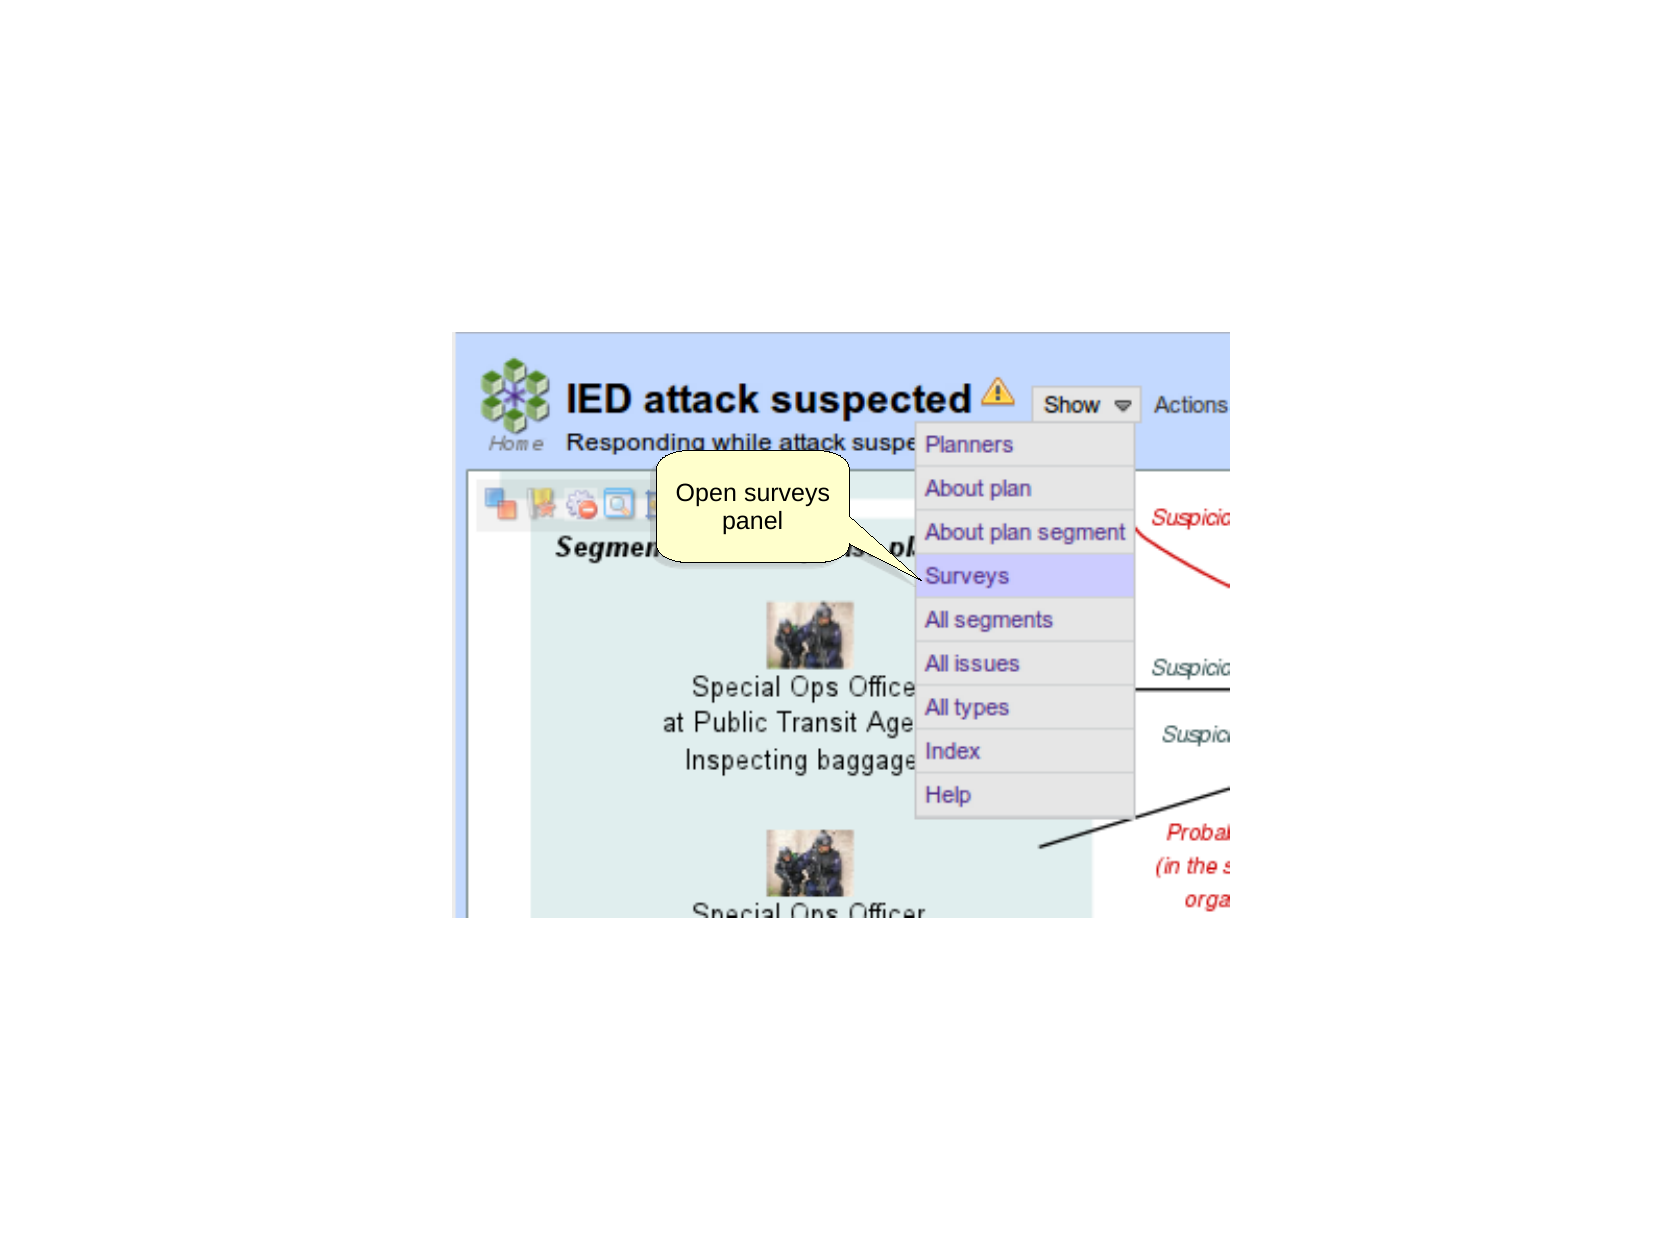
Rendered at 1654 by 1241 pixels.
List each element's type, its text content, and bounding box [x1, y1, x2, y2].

picture [452, 332, 1230, 918]
text_box Open surveys panel [656, 450, 922, 581]
